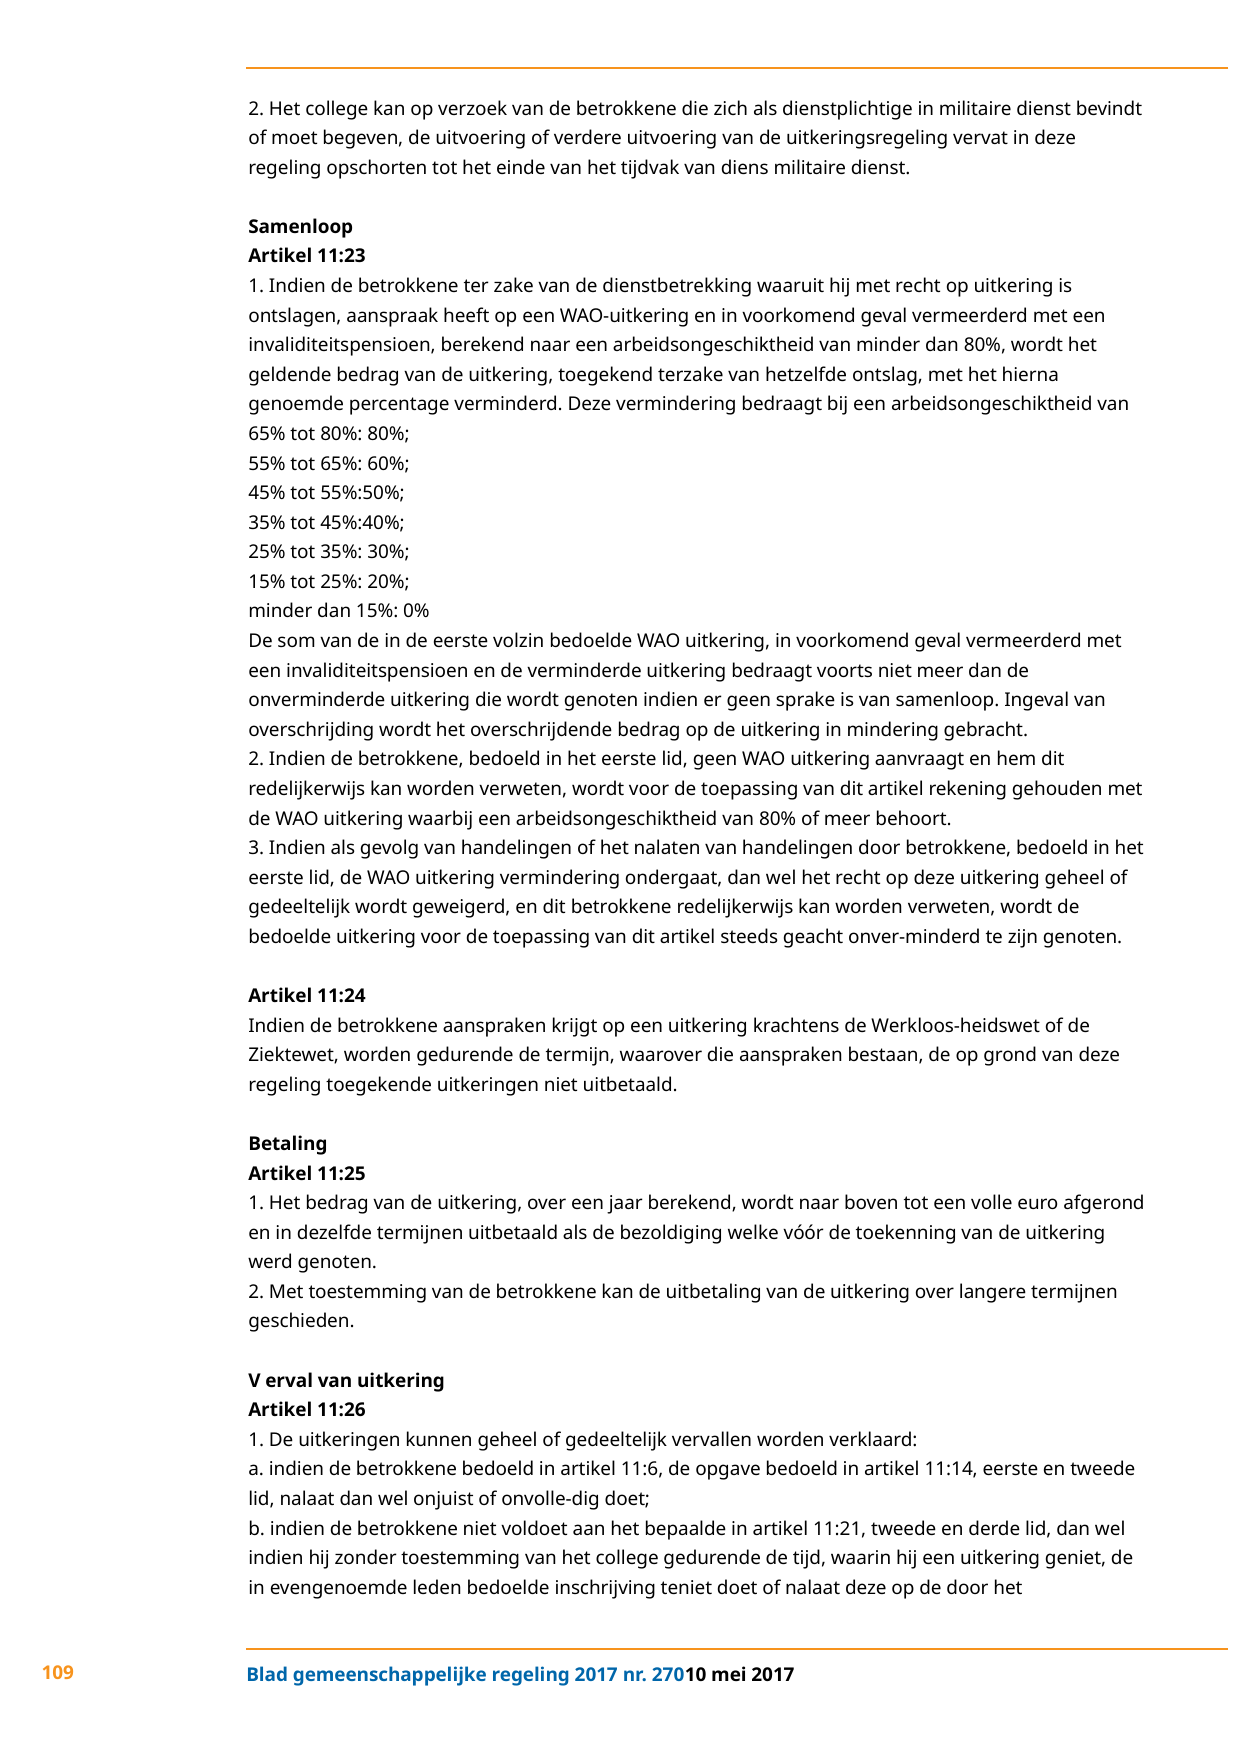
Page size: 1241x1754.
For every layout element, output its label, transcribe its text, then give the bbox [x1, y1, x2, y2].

text 1. Indien de betrokkene ter zake van de dienstbetrekking waaruit hij met recht op uitkering is ontslagen, aanspraak heeft op een WAO-uitkering en in voorkomend geval vermeerderd met een invaliditeitspensioen, berekend naar een arbeidsongeschiktheid van minder dan 80%, wordt het geldende bedrag van de uitkering, toegekend terzake van hetzelfde ontslag, met het hierna genoemde percentage verminderd. Deze vermindering bedraagt bij een arbeidsongeschiktheid van [248, 272, 1152, 416]
text Betaling [248, 1130, 1152, 1156]
text 45% tot 55%:50%; [248, 479, 1152, 505]
text 65% tot 80%: 80%; [248, 420, 1152, 446]
text Artikel 11:25 [248, 1160, 1152, 1186]
text 1. Het bedrag van de uitkering, over een jaar berekend, wordt naar boven tot een volle euro afgerond en in dezelfde termijnen uitbetaald als de bezoldiging welke vóór de toekenning van de uitkering werd genoten. [248, 1189, 1152, 1274]
text Artikel 11:24 [248, 982, 1152, 1008]
text 1. De uitkeringen kunnen geheel of gedeeltelijk vervallen worden verklaard: [248, 1426, 1152, 1452]
text V erval van uitkering [248, 1367, 1152, 1393]
text 2. Het college kan op verzoek van de betrokkene die zich als dienstplichtige in militaire dienst bevindt of moet begeven, de uitvoering of verdere uitvoering van de uitkeringsregeling vervat in deze regeling opschorten tot het einde van het tijdvak van diens militaire dienst. [248, 95, 1152, 180]
text 15% tot 25%: 20%; [248, 568, 1152, 594]
text a. indien de betrokkene bedoeld in artikel 11:6, de opgave bedoeld in artikel 11:14, eerste en tweede lid, nalaat dan wel onjuist of onvolle-dig doet; [248, 1456, 1152, 1511]
text 25% tot 35%: 30%; [248, 538, 1152, 564]
text Samenloop [248, 213, 1152, 239]
text De som van de in de eerste volzin bedoelde WAO uitkering, in voorkomend geval vermeerderd met een invaliditeitspensioen en de verminderde uitkering bedraagt voorts niet meer dan de onverminderde uitkering die wordt genoten indien er geen sprake is van samenloop. Ingeval van overschrijding wordt het overschrijdende bedrag op de uitkering in mindering gebracht. [248, 627, 1152, 742]
text 55% tot 65%: 60%; [248, 450, 1152, 476]
text Artikel 11:23 [248, 243, 1152, 268]
text 2. Met toestemming van de betrokkene kan de uitbetaling van de uitkering over langere termijnen geschieden. [248, 1278, 1152, 1333]
text minder dan 15%: 0% [248, 598, 1152, 623]
text Indien de betrokkene aanspraken krijgt op een uitkering krachtens de Werkloos-heidswet of de Ziektewet, worden gedurende de termijn, waarover die aanspraken bestaan, de op grond van deze regeling toegekende uitkeringen niet uitbetaald. [248, 1012, 1152, 1097]
text b. indien de betrokkene niet voldoet aan het bepaalde in artikel 11:21, tweede en derde lid, dan wel indien hij zonder toestemming van het college gedurende de tijd, waarin hij een uitkering geniet, de in evengenoemde leden bedoelde inschrijving teniet doet of nalaat deze op de door het [248, 1515, 1152, 1600]
text 2. Indien de betrokkene, bedoeld in het eerste lid, geen WAO uitkering aanvraagt en hem dit redelijkerwijs kan worden verweten, wordt voor de toepassing van dit artikel rekening gehouden met de WAO uitkering waarbij een arbeidsongeschiktheid van 80% of meer behoort. [248, 746, 1152, 831]
text 3. Indien als gevolg van handelingen of het nalaten van handelingen door betrokkene, bedoeld in het eerste lid, de WAO uitkering vermindering ondergaat, dan wel het recht op deze uitkering geheel of gedeeltelijk wordt geweigerd, en dit betrokkene redelijkerwijs kan worden verweten, wordt de bedoelde uitkering voor de toepassing van dit artikel steeds geacht onver-minderd te zijn genoten. [248, 834, 1152, 949]
text 35% tot 45%:40%; [248, 509, 1152, 535]
text Artikel 11:26 [248, 1396, 1152, 1422]
picture [41, 47, 231, 172]
